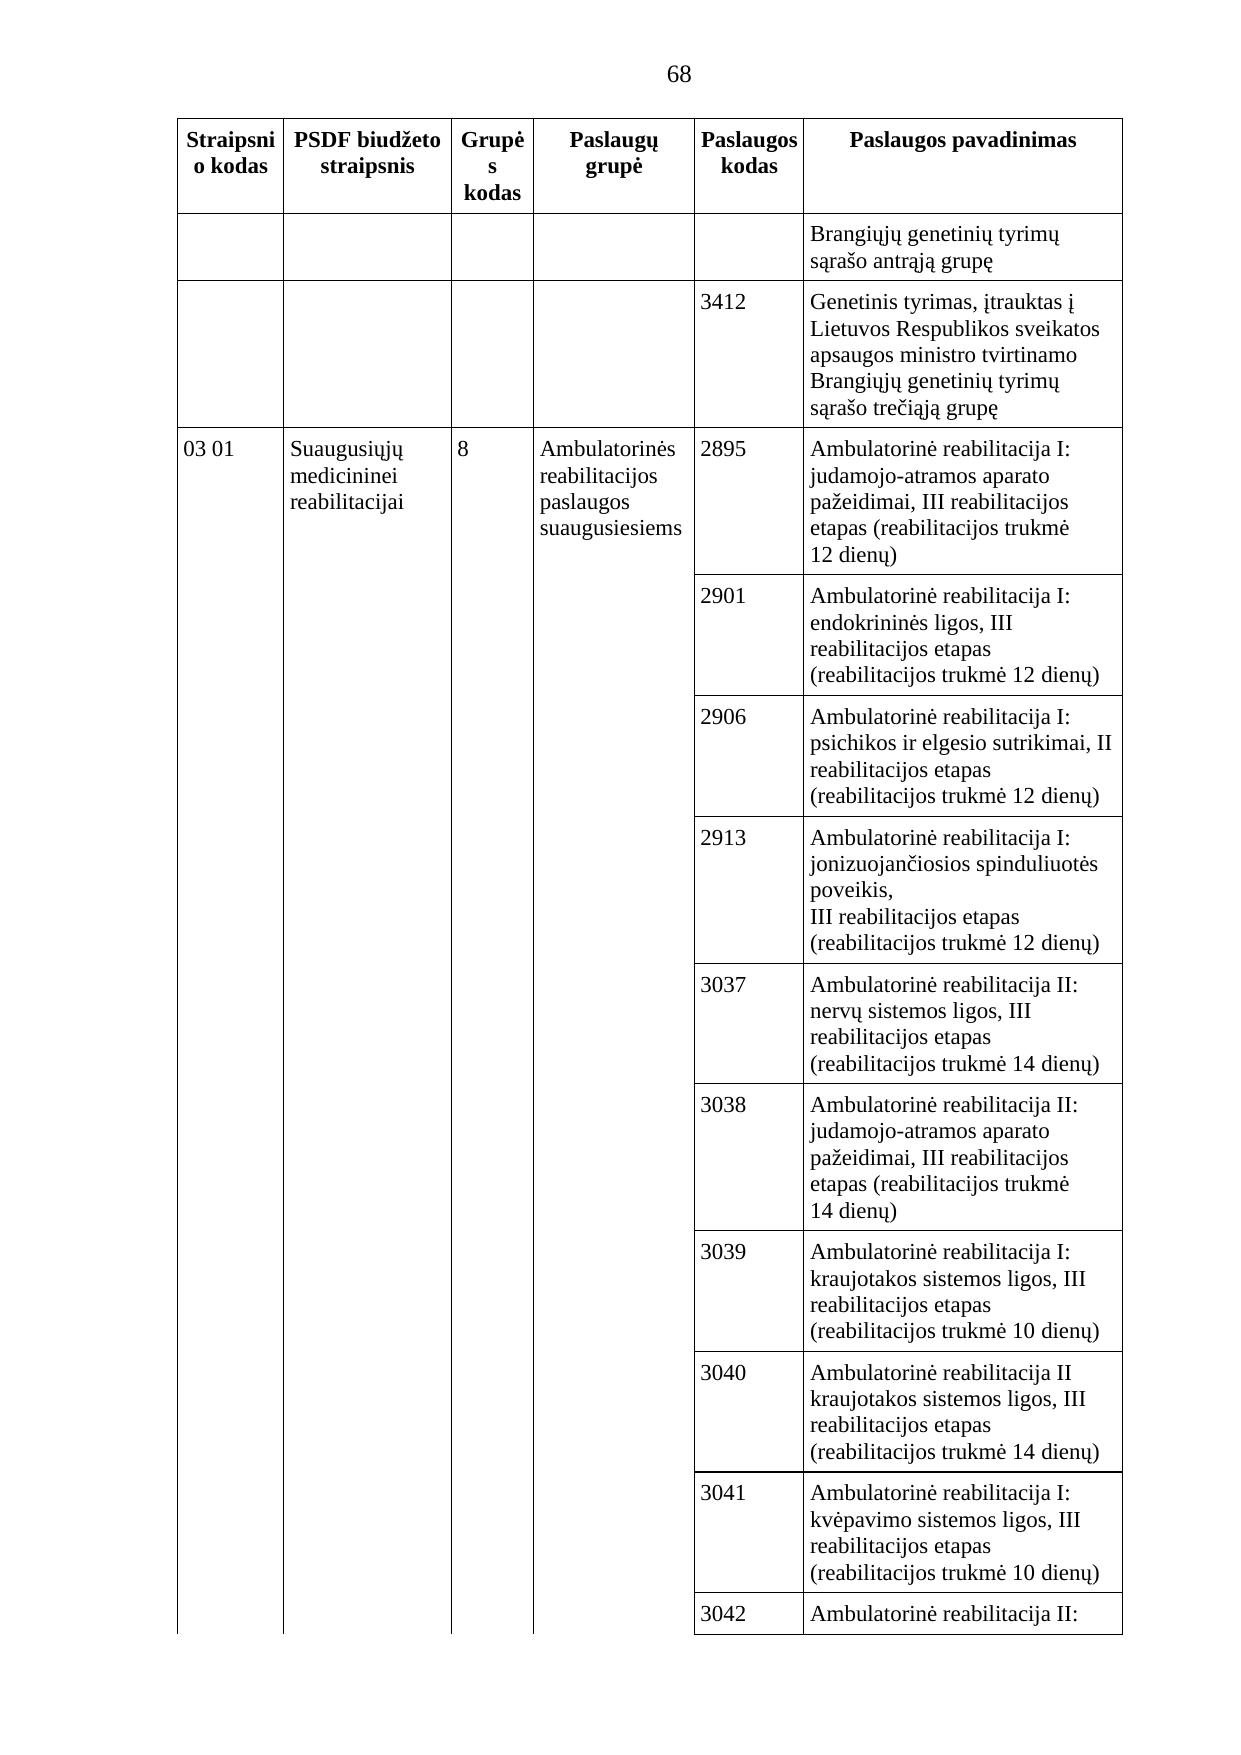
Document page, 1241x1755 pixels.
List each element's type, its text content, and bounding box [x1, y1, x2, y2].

table_cell Ambulatorinė reabilitacija I: jonizuojančiosios spinduliuotės poveikis, III reabilitacijos etapas (reabilitacijos trukmė 12 dienų) [804, 817, 1122, 962]
table_cell [452, 816, 533, 962]
table_cell 3042 [695, 1593, 803, 1633]
table_header Grupės kodas [452, 119, 533, 212]
table_cell 3038 [695, 1084, 803, 1230]
table_cell [452, 695, 533, 816]
table_header Paslaugos pavadinimas [804, 119, 1122, 212]
table_cell [178, 1592, 283, 1633]
table_cell 2901 [695, 575, 803, 695]
table_cell Ambulatorinė reabilitacija II kraujotakos sistemos ligos, III reabilitacijos etapas (reabilitacijos trukmė 14 dienų) [804, 1352, 1122, 1471]
table_cell [695, 214, 803, 280]
table_cell 2913 [695, 817, 803, 962]
table_cell [284, 816, 451, 962]
table_cell Suaugusiųjų medicininei reabilitacijai [284, 428, 451, 574]
table_cell [178, 574, 283, 695]
table_cell [452, 574, 533, 695]
table_cell 3041 [695, 1473, 803, 1592]
table_cell [178, 1230, 283, 1351]
table_cell [452, 1471, 533, 1592]
table_cell [534, 963, 694, 1083]
table_cell Genetinis tyrimas, įtrauktas į Lietuvos Respublikos sveikatos apsaugos ministro tvirtinamo Brangiųjų genetinių tyrimų sąrašo trečiąją grupę [804, 281, 1122, 427]
table_cell 3412 [695, 281, 803, 427]
table_cell Ambulatorinė reabilitacija II: judamojo-atramos aparato pažeidimai, III reabilitacijos etapas (reabilitacijos trukmė 14 dienų) [804, 1084, 1122, 1230]
table_cell [284, 1592, 451, 1633]
table_cell Brangiųjų genetinių tyrimų sąrašo antrąją grupę [804, 214, 1122, 280]
table_cell [178, 695, 283, 816]
table_cell [178, 816, 283, 962]
table_cell Ambulatorinė reabilitacija II: nervų sistemos ligos, III reabilitacijos etapas (reabilitacijos trukmė 14 dienų) [804, 964, 1122, 1083]
table_cell [284, 695, 451, 816]
table_cell [284, 963, 451, 1083]
table_cell [534, 695, 694, 816]
table_cell [534, 1083, 694, 1230]
table_cell Ambulatorinė reabilitacija I: endokrininės ligos, III reabilitacijos etapas (reabilitacijos trukmė 12 dienų) [804, 575, 1122, 695]
table_cell 3040 [695, 1352, 803, 1471]
table_cell [284, 1230, 451, 1351]
table_cell [284, 1471, 451, 1592]
table_cell 03 01 [178, 428, 283, 574]
table_cell [452, 1083, 533, 1230]
table_cell [534, 1351, 694, 1471]
table_cell 3037 [695, 964, 803, 1083]
table_cell Ambulatorinė reabilitacija I: psichikos ir elgesio sutrikimai, II reabilitacijos etapas (reabilitacijos trukmė 12 dienų) [804, 696, 1122, 816]
table_cell Ambulatorinė reabilitacija I: kraujotakos sistemos ligos, III reabilitacijos etapas (reabilitacijos trukmė 10 dienų) [804, 1231, 1122, 1351]
table_cell [452, 1592, 533, 1633]
table_cell [452, 281, 533, 427]
table_cell [178, 1471, 283, 1592]
table_header PSDF biudžeto straipsnis [284, 119, 451, 212]
table_cell [534, 1230, 694, 1351]
table_cell [534, 816, 694, 962]
table_cell 8 [452, 428, 533, 574]
table_cell [284, 214, 451, 280]
table_cell [534, 1592, 694, 1633]
table_cell Ambulatorinė reabilitacija I: judamojo-atramos aparato pažeidimai, III reabilitacijos etapas (reabilitacijos trukmė 12 dienų) [804, 428, 1122, 574]
table_cell [178, 1083, 283, 1230]
table_cell [284, 1351, 451, 1471]
table_cell Ambulatorinė reabilitacija I: kvėpavimo sistemos ligos, III reabilitacijos etapas (reabilitacijos trukmė 10 dienų) [804, 1473, 1122, 1592]
table_header Straipsnio kodas [178, 119, 283, 212]
table_cell [534, 214, 694, 280]
table_cell [178, 963, 283, 1083]
table_cell [178, 214, 283, 280]
table_cell [534, 281, 694, 427]
table_cell [452, 1351, 533, 1471]
table_cell 3039 [695, 1231, 803, 1351]
table_cell [178, 281, 283, 427]
table_cell [452, 1230, 533, 1351]
table_cell [452, 214, 533, 280]
table_header Paslaugų grupė [534, 119, 694, 212]
table_header Paslaugos kodas [695, 119, 803, 212]
table_cell [452, 963, 533, 1083]
table_cell 2895 [695, 428, 803, 574]
table_cell Ambulatorinė reabilitacija II: [804, 1593, 1122, 1633]
table_cell [284, 574, 451, 695]
table_cell Ambulatorinės reabilitacijos paslaugos suaugusiesiems [534, 428, 694, 574]
table_cell [534, 1471, 694, 1592]
table_cell [284, 1083, 451, 1230]
table_cell [284, 281, 451, 427]
table_cell [178, 1351, 283, 1471]
table_cell [534, 574, 694, 695]
table_cell 2906 [695, 696, 803, 816]
